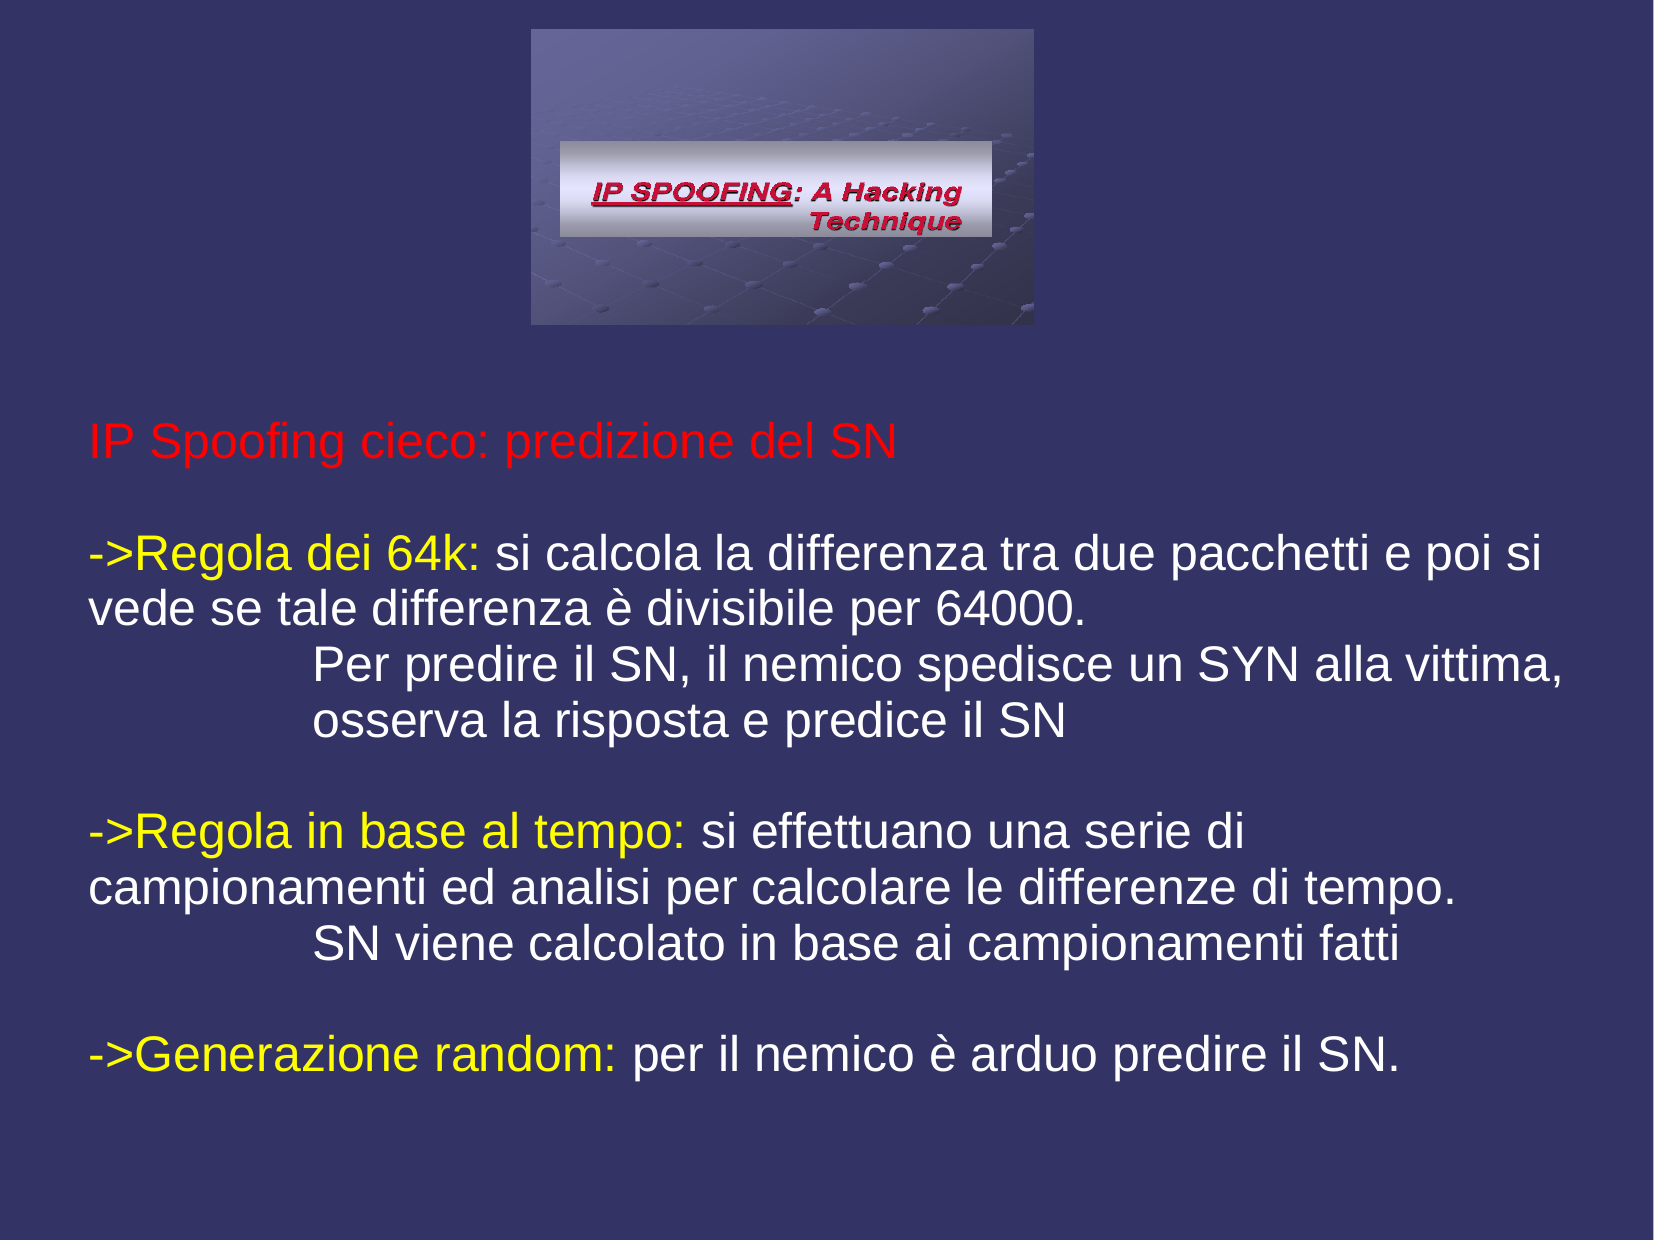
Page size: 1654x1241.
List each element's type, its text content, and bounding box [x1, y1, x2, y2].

text_box IP Spoofing cieco: predizione del SN ->Regola dei 64k: si calcola la differenza tra due pacchetti e poi si vede se tale differenza è divisibile per 64000. Per predire il SN, il nemico spedisce un SYN alla vittima, osserva la risposta e predice il SN ->Regola in base al tempo: si effettuano una serie di campionamenti ed analisi per calcolare le differenze di tempo. SN viene calcolato in base ai campionamenti fatti ->Generazione random: per il nemico è arduo predire il SN. [88, 413, 1578, 1083]
picture [531, 29, 1034, 325]
